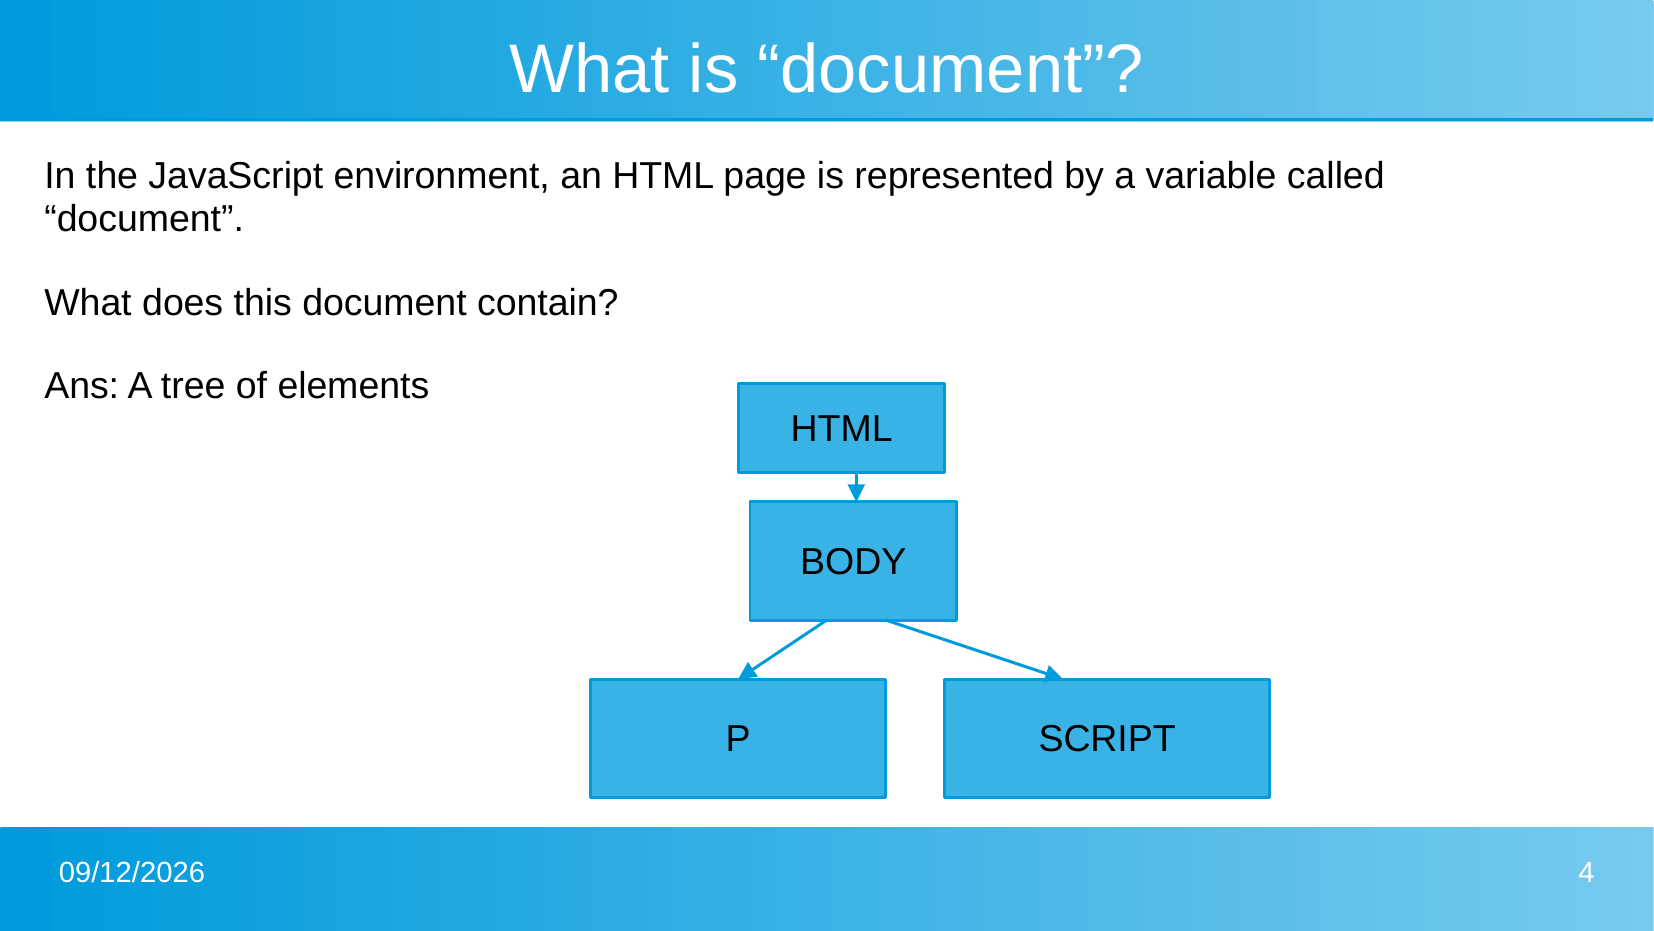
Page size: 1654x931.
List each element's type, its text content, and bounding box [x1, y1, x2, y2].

text_box SCRIPT [944, 679, 1270, 798]
text_box HTML [738, 383, 945, 473]
title What is “document”? [59, 29, 1595, 108]
text_box BODY [750, 501, 957, 621]
text_box P [590, 679, 886, 798]
text_box In the JavaScript environment, an HTML page is represented by a variable called “document”. What does this document contain? Ans: A tree of elements [29, 147, 1565, 415]
